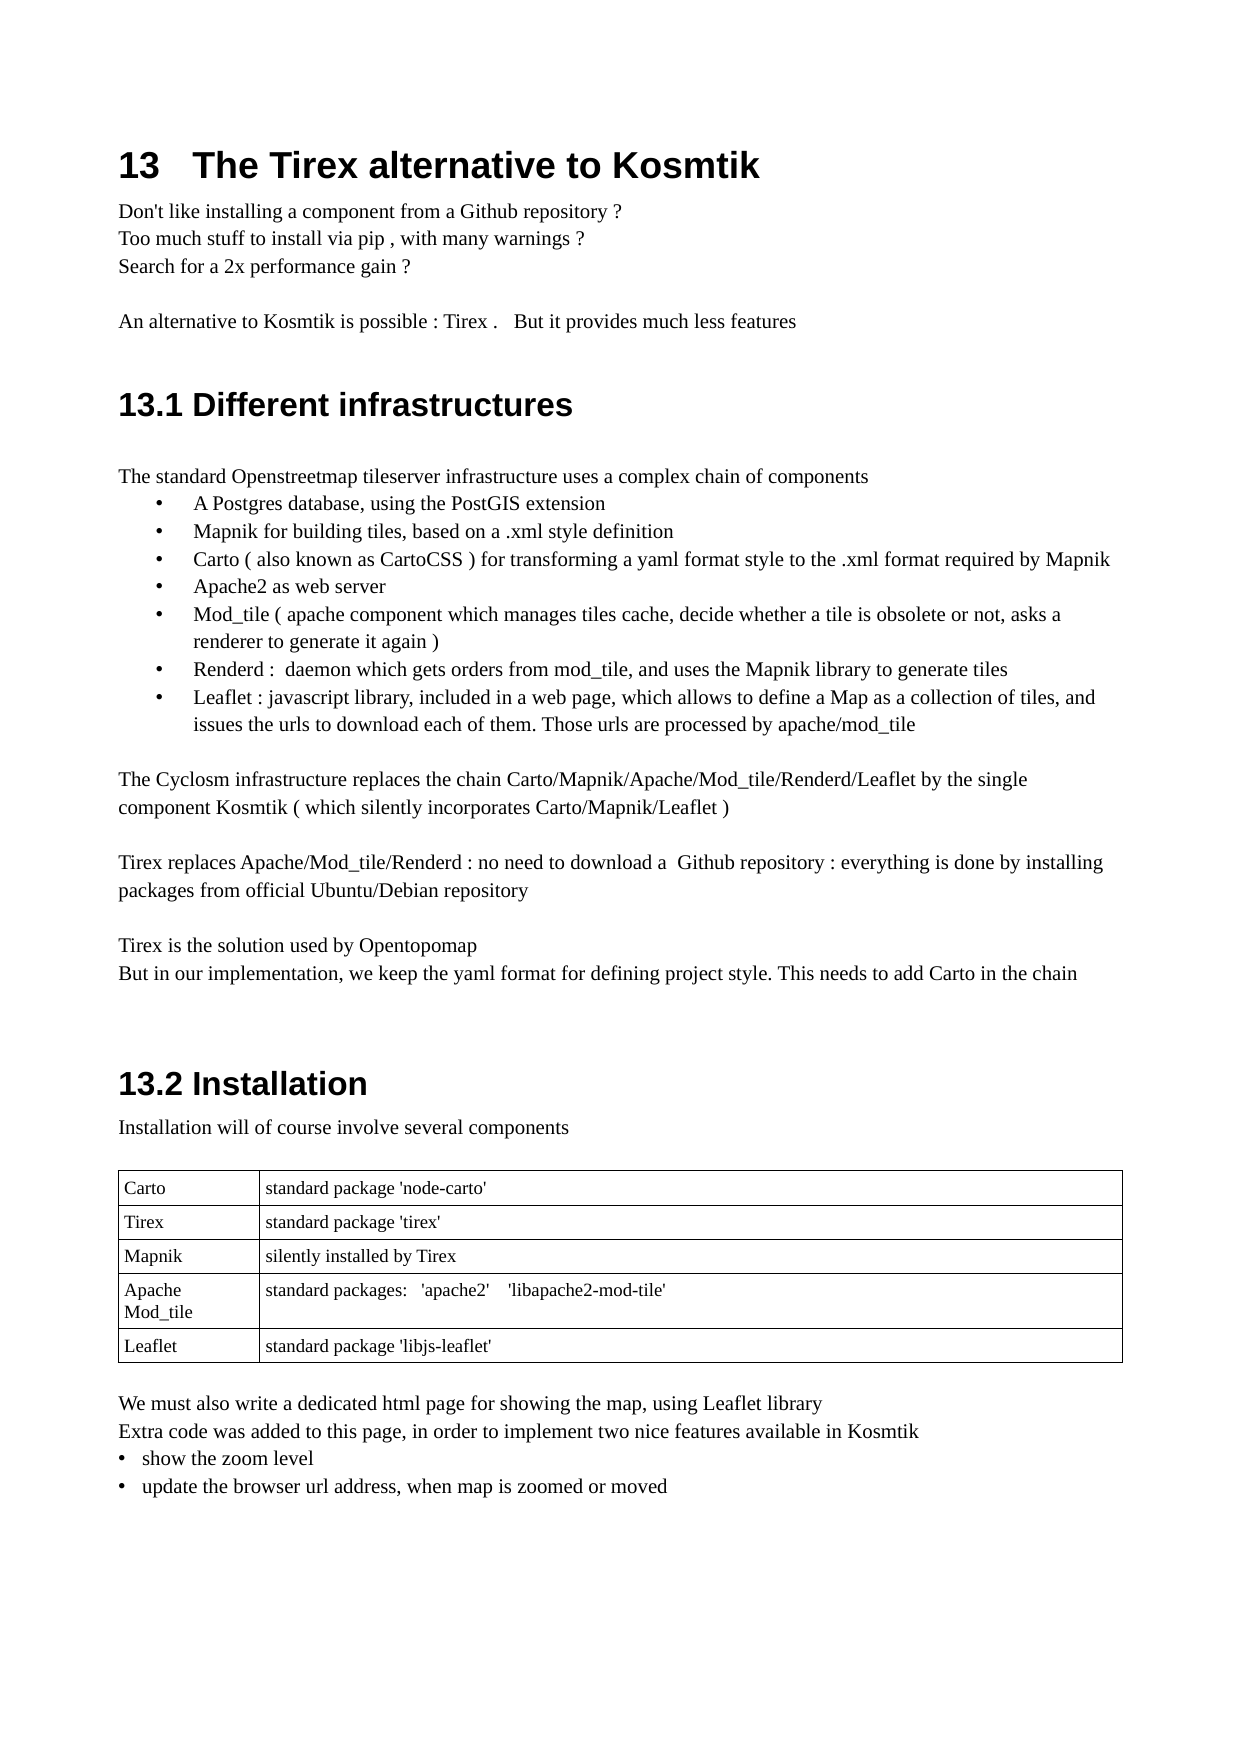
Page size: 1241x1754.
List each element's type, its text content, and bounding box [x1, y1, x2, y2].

table_header standard package 'node-carto' [260, 1171, 1122, 1204]
table_header Carto [119, 1171, 259, 1204]
text Extra code was added to this page, in order to implement two nice features available in Kosmtik [118, 1418, 1122, 1443]
list show the zoom level [118, 1446, 1122, 1470]
text The standard Openstreetmap tileserver infrastructure uses a complex chain of components [118, 464, 1122, 488]
text Tirex is the solution used by Opentopomap But in our implementation, we keep the yaml format for defining project style. This needs to add Carto in the chain [118, 933, 1122, 1012]
text We must also write a dedicated html page for showing the map, using Leaflet library [118, 1391, 1122, 1415]
table_cell Apache Mod_tile [119, 1274, 259, 1328]
text An alternative to Kosmtik is possible : Tirex . But it provides much less features [118, 309, 1122, 333]
subtitle Different infrastructures [118, 385, 1122, 424]
table_cell standard packages: 'apache2' 'libapache2-mod-tile' [260, 1274, 1122, 1328]
table_cell Tirex [119, 1206, 259, 1238]
text The Cyclosm infrastructure replaces the chain Carto/Mapnik/Apache/Mod_tile/Renderd/Leaflet by the single component Kosmtik ( which silently incorporates Carto/Mapnik/Leaflet ) [118, 767, 1122, 819]
list update the browser url address, when map is zoomed or moved [118, 1474, 1122, 1498]
list Mapnik for building tiles, based on a .xml style definition [156, 519, 1122, 543]
text Tirex replaces Apache/Mod_tile/Renderd : no need to download a Github repository : everything is done by installing packages from official Ubuntu/Debian repository [118, 850, 1122, 902]
text Don't like installing a component from a Github repository ? [118, 199, 1122, 223]
table_cell Mapnik [119, 1240, 259, 1273]
subtitle The Tirex alternative to Kosmtik [118, 143, 1122, 186]
list Renderd : daemon which gets orders from mod_tile, and uses the Mapnik library to generate tiles [156, 657, 1122, 681]
text Too much stuff to install via pip , with many warnings ? [118, 226, 1122, 250]
text Installation will of course involve several components [118, 1115, 1122, 1139]
list Leaflet : javascript library, included in a web page, which allows to define a Map as a collection of tiles, and issues the urls to download each of them. Those urls are processed by apache/mod_tile [156, 684, 1122, 736]
list Carto ( also known as CartoCSS ) for transforming a yaml format style to the .xml format required by Mapnik [156, 547, 1122, 571]
table_cell standard package 'libjs-leaflet' [260, 1329, 1122, 1362]
subtitle Installation [118, 1064, 1122, 1103]
list Mod_tile ( apache component which manages tiles cache, decide whether a tile is obsolete or not, asks a renderer to generate it again ) [156, 602, 1122, 653]
table_cell Leaflet [119, 1329, 259, 1362]
list Apache2 as web server [156, 574, 1122, 598]
text Search for a 2x performance gain ? [118, 254, 1122, 278]
table_cell silently installed by Tirex [260, 1240, 1122, 1273]
table_cell standard package 'tirex' [260, 1206, 1122, 1238]
list A Postgres database, using the PostGIS extension [156, 491, 1122, 515]
